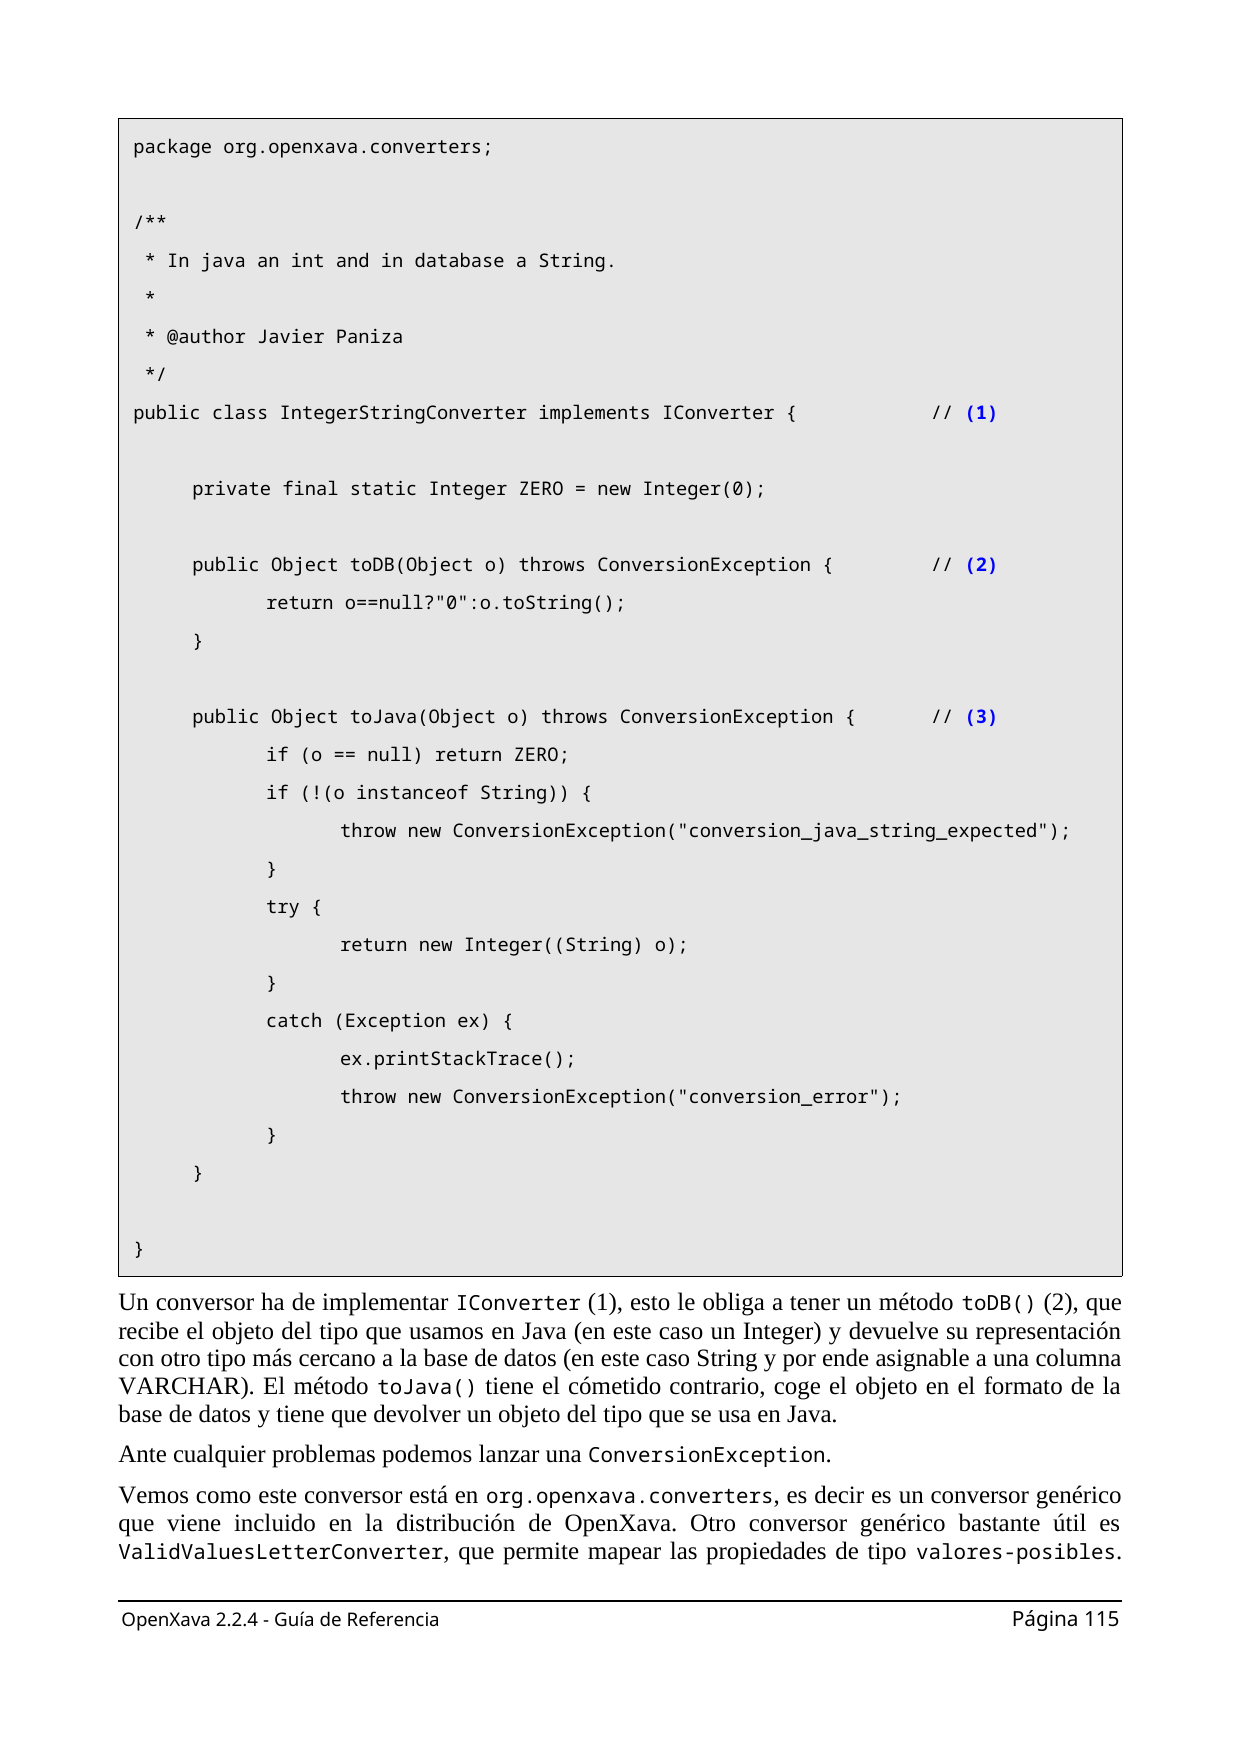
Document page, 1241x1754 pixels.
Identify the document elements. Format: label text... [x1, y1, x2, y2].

text */ [119, 346, 1122, 384]
text * @author Javier Paniza [119, 308, 1122, 346]
text if (o == null) return ZERO; [119, 726, 1122, 764]
text } [119, 1145, 1122, 1183]
text } [119, 612, 1122, 650]
text Vemos como este conversor está en org.openxava.converters, es decir es un conversor genérico que viene incluido en la distribución de OpenXava. Otro conversor genérico bastante útil es ValidValuesLetterConverter, que permite mapear las propiedades de tipo valores-posibles. [118, 1481, 1122, 1566]
text * In java an int and in database a String. [119, 232, 1122, 270]
text } [119, 1221, 1122, 1276]
text } [119, 954, 1122, 993]
text public Object toDB(Object o) throws ConversionException { // (2) [119, 536, 1122, 574]
text Un conversor ha de implementar IConverter (1), esto le obliga a tener un método toDB() (2), que recibe el objeto del tipo que usamos en Java (en este caso un Integer) y devuelve su representación con otro tipo más cercano a la base de datos (en este caso String y por ende asignable a una columna VARCHAR). El método toJava() tiene el cómetido contrario, coge el objeto en el formato de la base de datos y tiene que devolver un objeto del tipo que se usa en Java. [118, 1288, 1122, 1428]
text if (!(o instanceof String)) { [119, 764, 1122, 802]
text return new Integer((String) o); [119, 917, 1122, 954]
text /** [119, 194, 1122, 232]
text catch (Exception ex) { [119, 993, 1122, 1031]
text } [119, 841, 1122, 878]
text public Object toJava(Object o) throws ConversionException { // (3) [119, 688, 1122, 726]
text ex.printStackTrace(); [119, 1031, 1122, 1069]
text } [119, 1107, 1122, 1145]
text throw new ConversionException("conversion_error"); [119, 1069, 1122, 1107]
text throw new ConversionException("conversion_java_string_expected"); [119, 802, 1122, 841]
text public class IntegerStringConverter implements IConverter { // (1) [119, 384, 1122, 422]
text private final static Integer ZERO = new Integer(0); [119, 460, 1122, 498]
text Ante cualquier problemas podemos lanzar una ConversionException. [118, 1441, 1122, 1469]
text package org.openxava.converters; [119, 119, 1122, 156]
text return o==null?"0":o.toString(); [119, 574, 1122, 612]
text try { [119, 878, 1122, 917]
text * [119, 270, 1122, 308]
